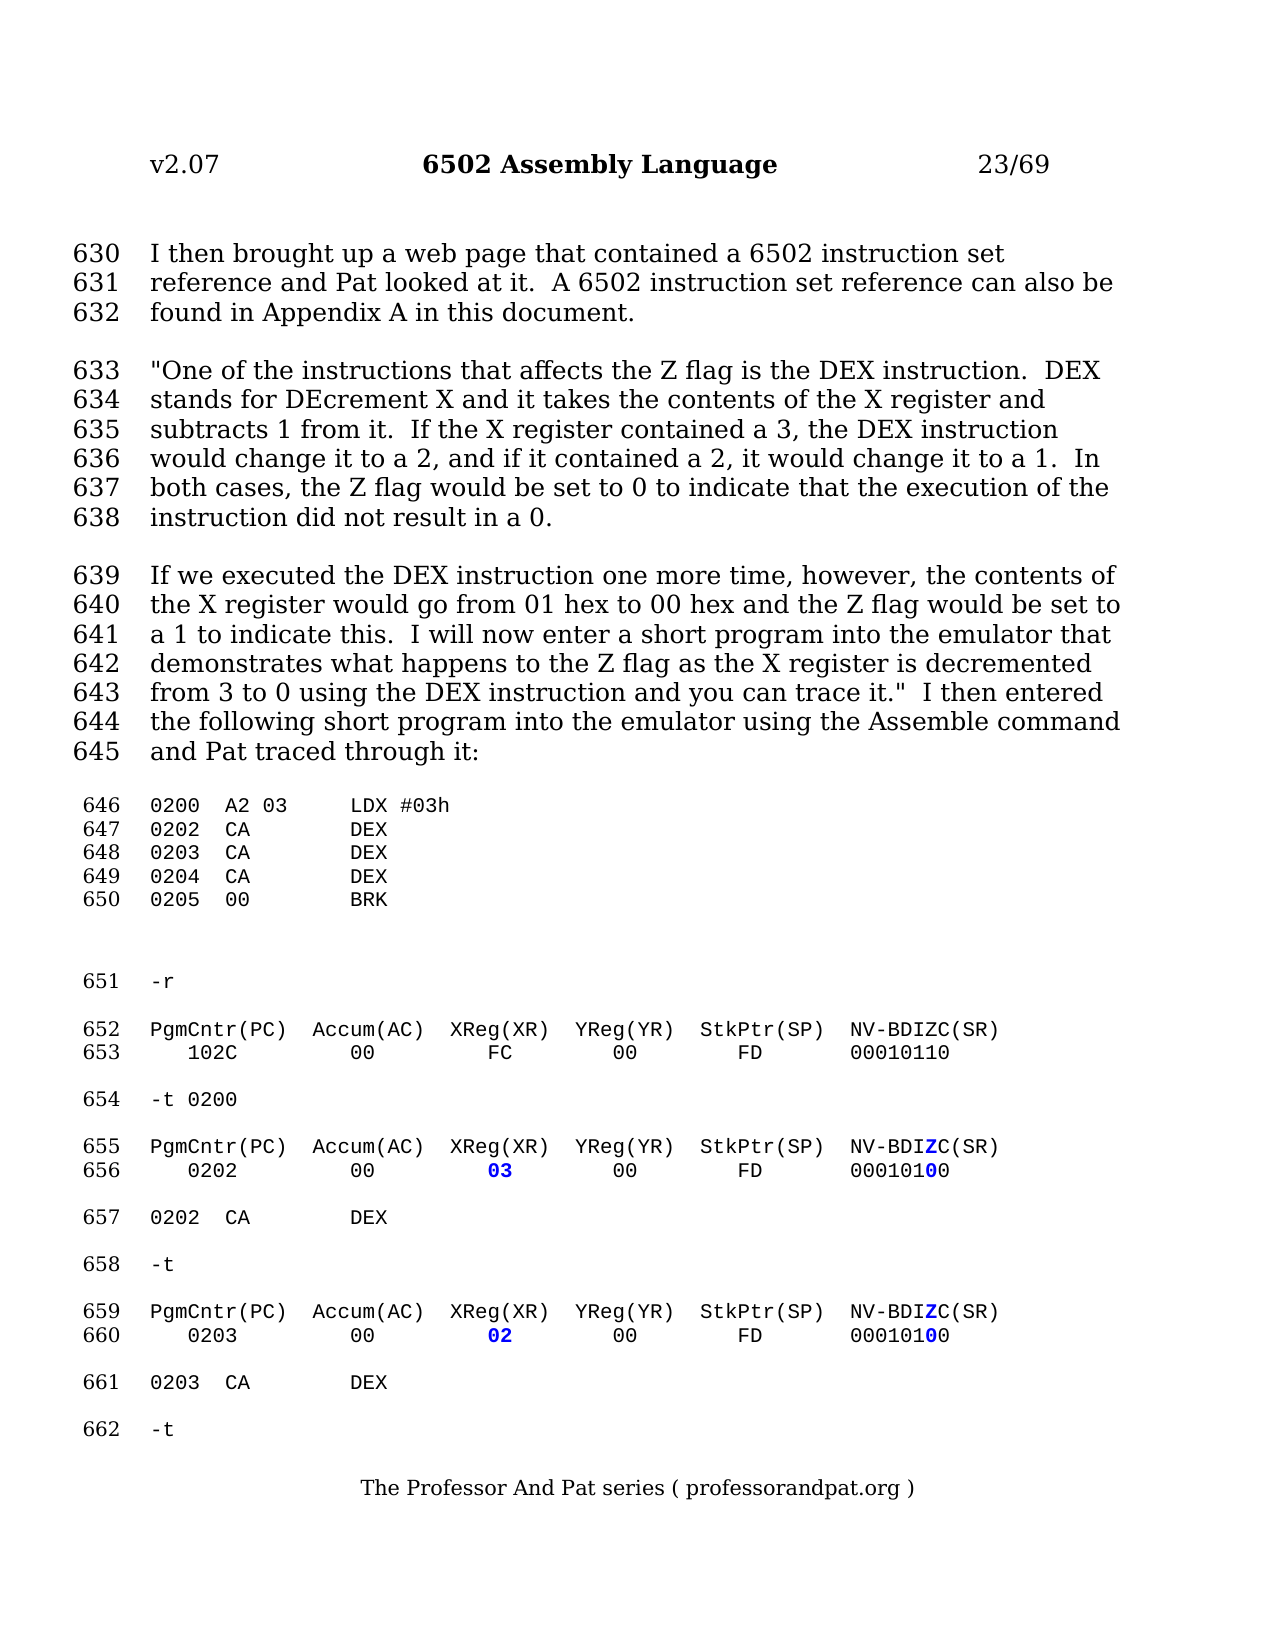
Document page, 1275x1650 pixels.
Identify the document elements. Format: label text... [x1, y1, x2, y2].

text -t 0200 [150, 1089, 1125, 1113]
text "One of the instructions that affects the Z flag is the DEX instruction. DEX stands for DEcrement X and it takes the contents of the X register and subtracts 1 from it. If the X register contained a 3, the DEX instruction would change it to a 2, and if it contained a 2, it would change it to a 1. In both cases, the Z flag would be set to 0 to indicate that the execution of the instruction did not result in a 0. [150, 356, 1125, 532]
text I then brought up a web page that contained a 6502 instruction set reference and Pat looked at it. A 6502 instruction set reference can also be found in Appendix A in this document. [150, 239, 1125, 327]
text PgmCntr(PC) Accum(AC) XReg(XR) YReg(YR) StkPtr(SP) NV-BDIZC(SR) [150, 1301, 1125, 1325]
text 0202 00 03 00 FD 00010100 [150, 1160, 1125, 1183]
text 0204 CA DEX [150, 866, 1125, 889]
text 0203 CA DEX [150, 842, 1125, 866]
text PgmCntr(PC) Accum(AC) XReg(XR) YReg(YR) StkPtr(SP) NV-BDIZC(SR) [150, 1019, 1125, 1042]
text -r [150, 972, 1125, 995]
text -t [150, 1254, 1125, 1278]
text 102C 00 FC 00 FD 00010110 [150, 1042, 1125, 1066]
text 0202 CA DEX [150, 1207, 1125, 1231]
text 0200 A2 03 LDX #03h [150, 795, 1125, 819]
text 0203 00 02 00 FD 00010100 [150, 1325, 1125, 1348]
text If we executed the DEX instruction one more time, however, the contents of the X register would go from 01 hex to 00 hex and the Z flag would be set to a 1 to indicate this. I will now enter a short program into the emulator that demonstrates what happens to the Z flag as the X register is decremented from 3 to 0 using the DEX instruction and you can trace it." I then entered the following short program into the emulator using the Assemble command and Pat traced through it: [150, 561, 1125, 766]
text 0203 CA DEX [150, 1372, 1125, 1395]
text 0202 CA DEX [150, 819, 1125, 842]
text -t [150, 1419, 1125, 1442]
text PgmCntr(PC) Accum(AC) XReg(XR) YReg(YR) StkPtr(SP) NV-BDIZC(SR) [150, 1136, 1125, 1160]
text 0205 00 BRK [150, 889, 1125, 913]
